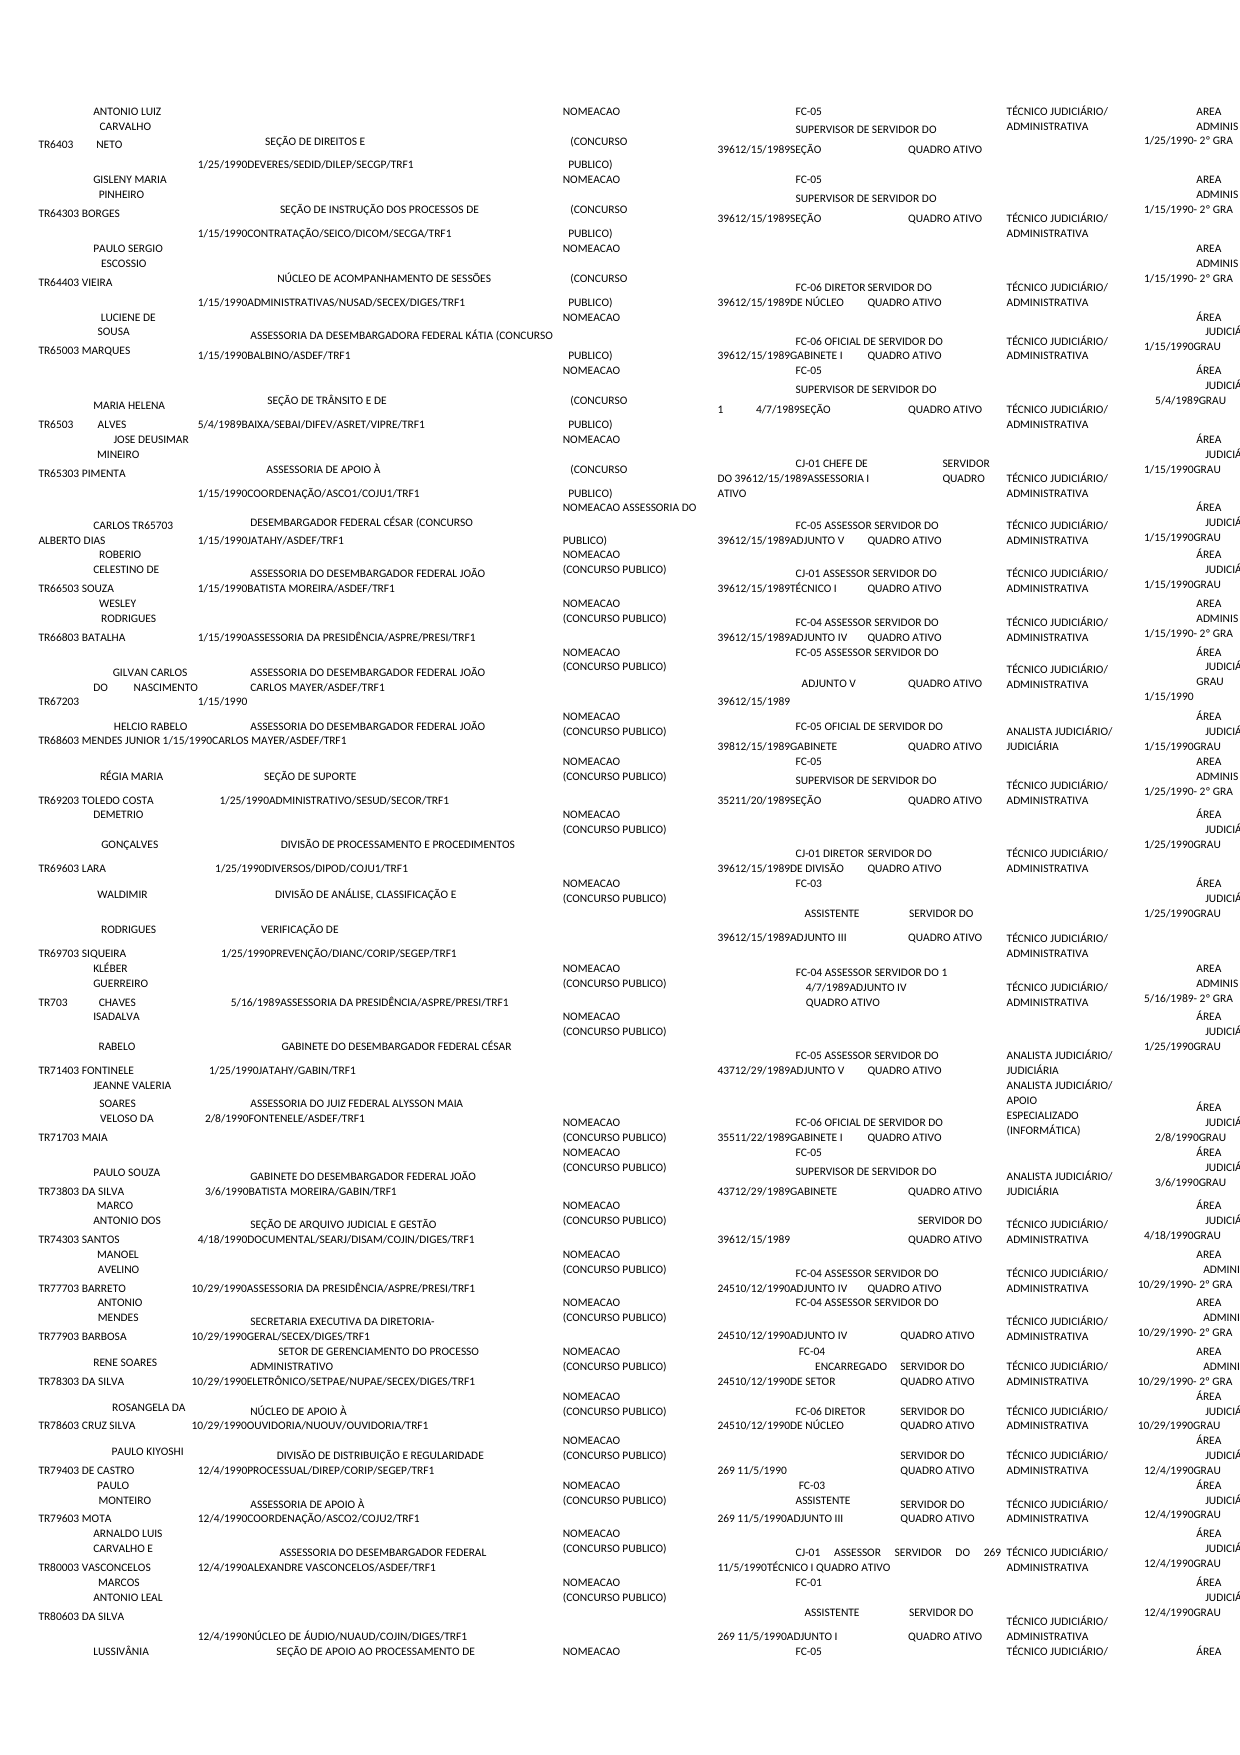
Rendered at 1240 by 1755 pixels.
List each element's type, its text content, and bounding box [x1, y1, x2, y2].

table_cell SECRETARIA EXECUTIVA DA DIRETORIA- 10/29/1990GERAL/SECEX/DIGES/TRF1 [191, 1296, 563, 1344]
table_cell ASSESSORIA DO DESEMBARGADOR FEDERAL JOÃO 1/15/1990BATISTA MOREIRA/ASDEF/TRF1 [198, 548, 563, 596]
table_cell WESLEY RODRIGUES TR66803 BATALHA [38, 596, 198, 645]
table_cell MANOEL AVELINO TR77703 BARRETO [38, 1247, 191, 1296]
table_cell KLÉBER GUERREIRO TR703 CHAVES 5/16/1989ASSESSORIA DA PRESIDÊNCIA/ASPRE/PRESI/TRF1 [38, 961, 563, 1010]
table_cell FC-05 OFICIAL DE SERVIDOR DO 39812/15/1989GABINETE QUADRO ATIVO [717, 710, 1006, 754]
table_cell SEÇÃO DE ARQUIVO JUDICIAL E GESTÃO 4/18/1990DOCUMENTAL/SEARJ/DISAM/COJIN/DIGES/TRF1 [191, 1199, 563, 1247]
table_cell MARCO ANTONIO DOS TR74303 SANTOS [38, 1199, 191, 1247]
table_cell PAULO SERGIO ESCOSSIO TR64403 VIEIRA [38, 241, 198, 310]
table_cell TÉCNICO JUDICIÁRIO/ ADMINISTRATIVA [1006, 548, 1138, 596]
table_cell FC-03 ASSISTENTE SERVIDOR DO 39612/15/1989ADJUNTO III QUADRO ATIVO [717, 876, 1006, 961]
table_cell NOMEACAO [563, 1644, 717, 1665]
table_cell TÉCNICO JUDICIÁRIO/ ADMINISTRATIVA [1006, 1478, 1138, 1527]
table_cell FC-05 ASSESSOR SERVIDOR DO ADJUNTO V QUADRO ATIVO 39612/15/1989 [717, 645, 1006, 709]
table_cell TÉCNICO JUDICIÁRIO/ [1006, 1644, 1138, 1665]
table_cell 1/15/1990JATAHY/ASDEF/TRF1 [198, 533, 563, 548]
table_cell 24510/12/1990ADJUNTO IV [717, 1328, 900, 1344]
table_cell ÁREA JUDICIÁ 1/15/1990GRAU [1138, 710, 1240, 754]
table_cell TÉCNICO JUDICIÁRIO/ ADMINISTRATIVA [1006, 1575, 1138, 1644]
table_cell FC-05 ASSESSOR SERVIDOR DO 39612/15/1989ADJUNTO V QUADRO ATIVO [717, 501, 1006, 548]
table_cell SEÇÃO DE APOIO AO PROCESSAMENTO DE [191, 1644, 563, 1665]
table_header TÉCNICO JUDICIÁRIO/ ADMINISTRATIVA [1006, 104, 1138, 172]
table_cell ÁREA JUDICIÁ 1/15/1990GRAU [1138, 501, 1240, 548]
table_cell FC-05 SUPERVISOR DE SERVIDOR DO 1 4/7/1989SEÇÃO QUADRO ATIVO [717, 364, 1006, 432]
table_cell ÁREA JUDICIÁ 5/4/1989GRAU [1138, 364, 1240, 432]
table_cell NOMEACAO (CONCURSO PUBLICO) [563, 596, 717, 645]
table_cell FC-06 DIRETOR 24510/12/1990DE NÚCLEO [717, 1389, 900, 1433]
table_cell NOMEACAO SEÇÃO DE INSTRUÇÃO DOS PROCESSOS DE (CONCURSO 1/15/1990CONTRATAÇÃO/SEICO/DICOM/SECGA/TRF1 PUBLICO) [198, 173, 717, 241]
table_cell TÉCNICO JUDICIÁRIO/ ADMINISTRATIVA [1006, 241, 1138, 310]
table_cell AREA ADMINIS 1/15/1990- 2º GRA [1138, 173, 1240, 241]
table_cell NOMEACAO (CONCURSO PUBLICO) [563, 710, 717, 754]
table_cell NOMEACAO (CONCURSO PUBLICO) [563, 1078, 717, 1145]
table_cell TÉCNICO JUDICIÁRIO/ ADMINISTRATIVA [1006, 596, 1138, 645]
table_cell WALDIMIR DIVISÃO DE ANÁLISE, CLASSIFICAÇÃO E RODRIGUES VERIFICAÇÃO DE TR69703 SIQUEIRA 1/25/1990PREVENÇÃO/DIANC/CORIP/SEGEP/TRF1 [38, 876, 563, 961]
table_cell ÁREA JUDICIÁ 1/25/1990GRAU [1138, 808, 1240, 876]
table_cell ANALISTA JUDICIÁRIO/ APOIO ESPECIALIZADO (INFORMÁTICA) [1006, 1078, 1138, 1145]
table_cell NOMEACAO (CONCURSO PUBLICO) [563, 754, 717, 808]
table_cell RENE SOARES TR78303 DA SILVA [38, 1344, 191, 1389]
table_cell CJ-01 ASSESSOR SERVIDOR DO 269 11/5/1990TÉCNICO I QUADRO ATIVO [717, 1527, 1006, 1575]
table_cell ASSESSORIA DO DESEMBARGADOR FEDERAL JOÃO CARLOS MAYER/ASDEF/TRF1 1/15/1990 [198, 645, 563, 709]
table_cell LUCIENE DE SOUSA TR65003 MARQUES [38, 310, 198, 363]
table_cell TÉCNICO JUDICIÁRIO/ ADMINISTRATIVA [1006, 645, 1138, 709]
table_cell SOARES VELOSO DA TR71703 MAIA [38, 1096, 191, 1145]
table_cell GILVAN CARLOS DO NASCIMENTO TR67203 [38, 645, 198, 709]
table_cell ANALISTA JUDICIÁRIO/ JUDICIÁRIA [1006, 1010, 1138, 1078]
table_cell ÁREA JUDICIÁ 12/4/1990GRAU [1138, 1478, 1240, 1527]
table_cell JOSE DEUSIMAR MINEIRO TR65303 PIMENTA [38, 432, 198, 501]
table_cell NOMEACAO SEÇÃO DE TRÂNSITO E DE (CONCURSO 5/4/1989BAIXA/SEBAI/DIFEV/ASRET/VIPRE/TRF1 PUBLICO) [198, 364, 717, 432]
table_cell SERVIDOR DO QUADRO ATIVO [900, 1344, 1006, 1389]
table_cell SERVIDOR DO QUADRO ATIVO [900, 1389, 1006, 1433]
table_header ANTONIO LUIZ CARVALHO TR6403 NETO [38, 104, 198, 172]
table_cell CJ-01 CHEFE DE SERVIDOR DO 39612/15/1989ASSESSORIA I QUADRO ATIVO [717, 432, 1006, 501]
table_cell 1/15/1990ASSESSORIA DA PRESIDÊNCIA/ASPRE/PRESI/TRF1 [198, 596, 563, 645]
table_cell AREA ADMINIS 1/15/1990- 2º GRA [1138, 596, 1240, 645]
table_cell ÁREA JUDICIÁ 12/4/1990GRAU [1138, 1527, 1240, 1575]
table_cell NOMEACAO (CONCURSO PUBLICO) [563, 1296, 717, 1344]
table_cell FC-06 OFICIAL DE SERVIDOR DO 39612/15/1989GABINETE I QUADRO ATIVO [717, 310, 1006, 363]
table_cell SERVIDOR DO QUADRO ATIVO [900, 1478, 1006, 1527]
table_cell RÉGIA MARIA SEÇÃO DE SUPORTE TR69203 TOLEDO COSTA 1/25/1990ADMINISTRATIVO/SESUD/SECOR/TRF1 [38, 754, 563, 808]
table_cell CJ-01 DIRETOR SERVIDOR DO 39612/15/1989DE DIVISÃO QUADRO ATIVO [717, 808, 1006, 876]
table_cell TÉCNICO JUDICIÁRIO/ ADMINISTRATIVA [1006, 364, 1138, 432]
table_cell TÉCNICO JUDICIÁRIO/ ADMINISTRATIVA [1006, 310, 1138, 363]
table_cell NOMEACAO ASSESSORIA DE APOIO À (CONCURSO 1/15/1990COORDENAÇÃO/ASCO1/COJU1/TRF1 PUBLICO) [198, 432, 717, 501]
table_cell TÉCNICO JUDICIÁRIO/ ADMINISTRATIVA [1006, 1247, 1138, 1296]
table_cell TÉCNICO JUDICIÁRIO/ ADMINISTRATIVA [1006, 808, 1138, 876]
table_cell ANTONIO MENDES TR77903 BARBOSA [38, 1296, 191, 1344]
table_cell TÉCNICO JUDICIÁRIO/ ADMINISTRATIVA [1006, 1434, 1138, 1478]
table_cell PAULO SOUZA TR73803 DA SILVA [38, 1145, 191, 1199]
table_cell NOMEACAO (CONCURSO PUBLICO) [563, 645, 717, 709]
table_cell ROSANGELA DA TR78603 CRUZ SILVA [38, 1389, 191, 1433]
table_cell AREA ADMINIS 10/29/1990- 2º GRA [1138, 1296, 1240, 1344]
table_cell SERVIDOR DO QUADRO ATIVO [900, 1434, 1006, 1478]
table_cell NOMEACAO (CONCURSO PUBLICO) [563, 961, 717, 1010]
table_cell ÁREA JUDICIÁ 1/15/1990GRAU [1138, 310, 1240, 363]
table_cell ÁREA JUDICIÁ 12/4/1990GRAU [1138, 1434, 1240, 1478]
table_cell FC-06 DIRETOR SERVIDOR DO 39612/15/1989DE NÚCLEO QUADRO ATIVO [717, 241, 1006, 310]
table_cell FC-03 ASSISTENTE 269 11/5/1990ADJUNTO III [717, 1478, 900, 1527]
table_cell ÁREA JUDICIÁ 12/4/1990GRAU [1138, 1575, 1240, 1644]
table_cell ÁREA JUDICIÁ 2/8/1990GRAU [1138, 1078, 1240, 1145]
table_cell SETOR DE GERENCIAMENTO DO PROCESSO ADMINISTRATIVO 10/29/1990ELETRÔNICO/SETPAE/NUPAE/SECEX/DIGES/TRF1 [191, 1344, 563, 1389]
table_cell TÉCNICO JUDICIÁRIO/ ADMINISTRATIVA [1006, 876, 1138, 961]
table_cell ÁREA JUDICIÁ 1/25/1990GRAU [1138, 876, 1240, 961]
table_cell PAULO MONTEIRO TR79603 MOTA [38, 1478, 191, 1527]
table_cell NOMEACAO (CONCURSO PUBLICO) [563, 1145, 717, 1199]
table_cell 10/29/1990ASSESSORIA DA PRESIDÊNCIA/ASPRE/PRESI/TRF1 [191, 1247, 563, 1296]
table_cell NOMEACAO (CONCURSO PUBLICO) [563, 1527, 717, 1575]
table_cell GABINETE DO DESEMBARGADOR FEDERAL JOÃO 3/6/1990BATISTA MOREIRA/GABIN/TRF1 [191, 1145, 563, 1199]
table_cell MARCOS ANTONIO LEAL TR80603 DA SILVA [38, 1575, 191, 1644]
table_cell ISADALVA RABELO GABINETE DO DESEMBARGADOR FEDERAL CÉSAR TR71403 FONTINELE 1/25/1990JATAHY/GABIN/TRF1 [38, 1010, 563, 1078]
table_cell CJ-01 ASSESSOR SERVIDOR DO 39612/15/1989TÉCNICO I QUADRO ATIVO [717, 548, 1006, 596]
table_cell TÉCNICO JUDICIÁRIO/ ADMINISTRATIVA [1006, 961, 1138, 1010]
table_cell FC-01 ASSISTENTE SERVIDOR DO 269 11/5/1990ADJUNTO I QUADRO ATIVO [717, 1575, 1006, 1644]
table_cell ÁREA JUDICIÁ 4/18/1990GRAU [1138, 1199, 1240, 1247]
table_cell AREA ADMINIS 10/29/1990- 2º GRA [1138, 1247, 1240, 1296]
table_cell ROBERIO CELESTINO DE TR66503 SOUZA [38, 548, 198, 596]
table_cell NOMEACAO (CONCURSO PUBLICO) [563, 1478, 717, 1527]
table_cell FC-05 [717, 1644, 1006, 1665]
table_cell ÁREA [1138, 1644, 1240, 1665]
table_cell ÁREA JUDICIÁ 10/29/1990GRAU [1138, 1389, 1240, 1433]
table_cell NOMEACAO (CONCURSO PUBLICO) [563, 808, 717, 876]
table_cell SERVIDOR DO 39612/15/1989 QUADRO ATIVO [717, 1199, 1006, 1247]
table_cell ASSESSORIA DO JUIZ FEDERAL ALYSSON MAIA 2/8/1990FONTENELE/ASDEF/TRF1 [191, 1096, 563, 1145]
table_cell TÉCNICO JUDICIÁRIO/ ADMINISTRATIVA [1006, 1199, 1138, 1247]
table_cell FC-06 OFICIAL DE SERVIDOR DO 35511/22/1989GABINETE I QUADRO ATIVO [717, 1078, 1006, 1145]
table_cell FC-05 SUPERVISOR DE SERVIDOR DO 43712/29/1989GABINETE QUADRO ATIVO [717, 1145, 1006, 1199]
table_cell TÉCNICO JUDICIÁRIO/ ADMINISTRATIVA [1006, 1296, 1138, 1344]
table_cell FC-04 ASSESSOR SERVIDOR DO 1 4/7/1989ADJUNTO IV QUADRO ATIVO [717, 961, 1006, 1010]
table_header FC-05 SUPERVISOR DE SERVIDOR DO 39612/15/1989SEÇÃO QUADRO ATIVO [717, 104, 1006, 172]
table_cell PAULO KIYOSHI TR79403 DE CASTRO [38, 1434, 191, 1478]
table_cell TÉCNICO JUDICIÁRIO/ ADMINISTRATIVA [1006, 1527, 1138, 1575]
table_cell ÁREA JUDICIÁ 1/15/1990GRAU [1138, 432, 1240, 501]
table_cell NOMEACAO (CONCURSO PUBLICO) [563, 548, 717, 596]
table_cell TÉCNICO JUDICIÁRIO/ ADMINISTRATIVA [1006, 1344, 1138, 1389]
table_cell ASSESSORIA DO DESEMBARGADOR FEDERAL JOÃO [198, 710, 563, 733]
table_cell FC-04 ENCARREGADO 24510/12/1990DE SETOR [717, 1344, 900, 1389]
table_cell ÁREA JUDICIÁ 1/15/1990GRAU [1138, 548, 1240, 596]
table_cell NOMEACAO (CONCURSO PUBLICO) [563, 1247, 717, 1296]
table_cell NOMEACAO (CONCURSO PUBLICO) [563, 1010, 717, 1078]
table_cell FC-05 SUPERVISOR DE SERVIDOR DO 39612/15/1989SEÇÃO QUADRO ATIVO [717, 173, 1006, 241]
table_cell FC-04 ASSESSOR SERVIDOR DO 24510/12/1990ADJUNTO IV QUADRO ATIVO [717, 1247, 1006, 1296]
table_cell 269 11/5/1990 [717, 1434, 900, 1478]
table_cell NOMEACAO (CONCURSO PUBLICO) [563, 1344, 717, 1389]
table_cell FC-05 ASSESSOR SERVIDOR DO 43712/29/1989ADJUNTO V QUADRO ATIVO [717, 1010, 1006, 1078]
table_cell TR68603 MENDES JUNIOR 1/15/1990CARLOS MAYER/ASDEF/TRF1 [38, 734, 563, 754]
table_cell NOMEACAO (CONCURSO PUBLICO) [563, 1434, 717, 1478]
table_cell CARLOS TR65703 ALBERTO DIAS [38, 501, 198, 548]
table_cell ASSESSORIA DE APOIO À 12/4/1990COORDENAÇÃO/ASCO2/COJU2/TRF1 [191, 1478, 563, 1527]
table_cell JEANNE VALERIA [38, 1078, 563, 1096]
table_cell ANALISTA JUDICIÁRIO/ JUDICIÁRIA [1006, 710, 1138, 754]
table_cell NOMEACAO (CONCURSO PUBLICO) [563, 1199, 717, 1247]
table_cell NÚCLEO DE APOIO À 10/29/1990OUVIDORIA/NUOUV/OUVIDORIA/TRF1 [191, 1389, 563, 1433]
table_cell FC-04 ASSESSOR SERVIDOR DO [717, 1296, 1006, 1328]
table_cell NOMEACAO ASSESSORIA DA DESEMBARGADORA FEDERAL KÁTIA (CONCURSO 1/15/1990BALBINO/ASDEF/TRF1 PUBLICO) [198, 310, 717, 363]
table_header NOMEACAO SEÇÃO DE DIREITOS E (CONCURSO 1/25/1990DEVERES/SEDID/DILEP/SECGP/TRF1 PUBLICO) [198, 104, 717, 172]
table_cell ASSESSORIA DO DESEMBARGADOR FEDERAL 12/4/1990ALEXANDRE VASCONCELOS/ASDEF/TRF1 [191, 1527, 563, 1575]
table_cell AREA ADMINIS 1/25/1990- 2º GRA [1138, 754, 1240, 808]
table_cell AREA ADMINIS 1/15/1990- 2º GRA [1138, 241, 1240, 310]
table_cell FC-05 SUPERVISOR DE SERVIDOR DO 35211/20/1989SEÇÃO QUADRO ATIVO [717, 754, 1006, 808]
table_cell PUBLICO) [563, 533, 717, 548]
table_cell MARIA HELENA TR6503 ALVES [38, 364, 198, 432]
table_cell FC-04 ASSESSOR SERVIDOR DO 39612/15/1989ADJUNTO IV QUADRO ATIVO [717, 596, 1006, 645]
table_cell GISLENY MARIA PINHEIRO TR64303 BORGES [38, 173, 198, 241]
table_cell ARNALDO LUIS CARVALHO E TR80003 VASCONCELOS [38, 1527, 191, 1575]
table_cell ÁREA JUDICIÁ 1/25/1990GRAU [1138, 1010, 1240, 1078]
table_cell NOMEACAO NÚCLEO DE ACOMPANHAMENTO DE SESSÕES (CONCURSO 1/15/1990ADMINISTRATIVAS/NUSAD/SECEX/DIGES/TRF1 PUBLICO) [198, 241, 717, 310]
table_cell HELCIO RABELO [38, 710, 198, 733]
table_cell NOMEACAO (CONCURSO PUBLICO) [563, 1389, 717, 1433]
table_cell TÉCNICO JUDICIÁRIO/ ADMINISTRATIVA [1006, 432, 1138, 501]
table_cell DEMETRIO GONÇALVES DIVISÃO DE PROCESSAMENTO E PROCEDIMENTOS TR69603 LARA 1/25/1990DIVERSOS/DIPOD/COJU1/TRF1 [38, 808, 563, 876]
table_cell ÁREA JUDICIÁ 3/6/1990GRAU [1138, 1145, 1240, 1199]
table_cell DIVISÃO DE DISTRIBUIÇÃO E REGULARIDADE 12/4/1990PROCESSUAL/DIREP/CORIP/SEGEP/TRF1 [191, 1434, 563, 1478]
table_cell NOMEACAO (CONCURSO PUBLICO) [563, 876, 717, 961]
table_cell AREA ADMINIS 10/29/1990- 2º GRA [1138, 1344, 1240, 1389]
table_cell 12/4/1990NÚCLEO DE ÁUDIO/NUAUD/COJIN/DIGES/TRF1 [191, 1575, 563, 1644]
table_cell AREA ADMINIS 5/16/1989- 2º GRA [1138, 961, 1240, 1010]
table_cell LUSSIVÂNIA [38, 1644, 191, 1665]
table_cell NOMEACAO (CONCURSO PUBLICO) [563, 1575, 717, 1644]
table_cell TÉCNICO JUDICIÁRIO/ ADMINISTRATIVA [1006, 1389, 1138, 1433]
table_cell QUADRO ATIVO [900, 1328, 1006, 1344]
table_cell TÉCNICO JUDICIÁRIO/ ADMINISTRATIVA [1006, 501, 1138, 548]
table_cell NOMEACAO ASSESSORIA DO DESEMBARGADOR FEDERAL CÉSAR (CONCURSO [198, 501, 717, 533]
table_cell ANALISTA JUDICIÁRIO/ JUDICIÁRIA [1006, 1145, 1138, 1199]
table_cell ÁREA JUDICIÁ GRAU 1/15/1990 [1138, 645, 1240, 709]
table_cell TÉCNICO JUDICIÁRIO/ ADMINISTRATIVA [1006, 754, 1138, 808]
table_cell TÉCNICO JUDICIÁRIO/ ADMINISTRATIVA [1006, 173, 1138, 241]
table_header AREA ADMINIS 1/25/1990- 2º GRA [1138, 104, 1240, 172]
